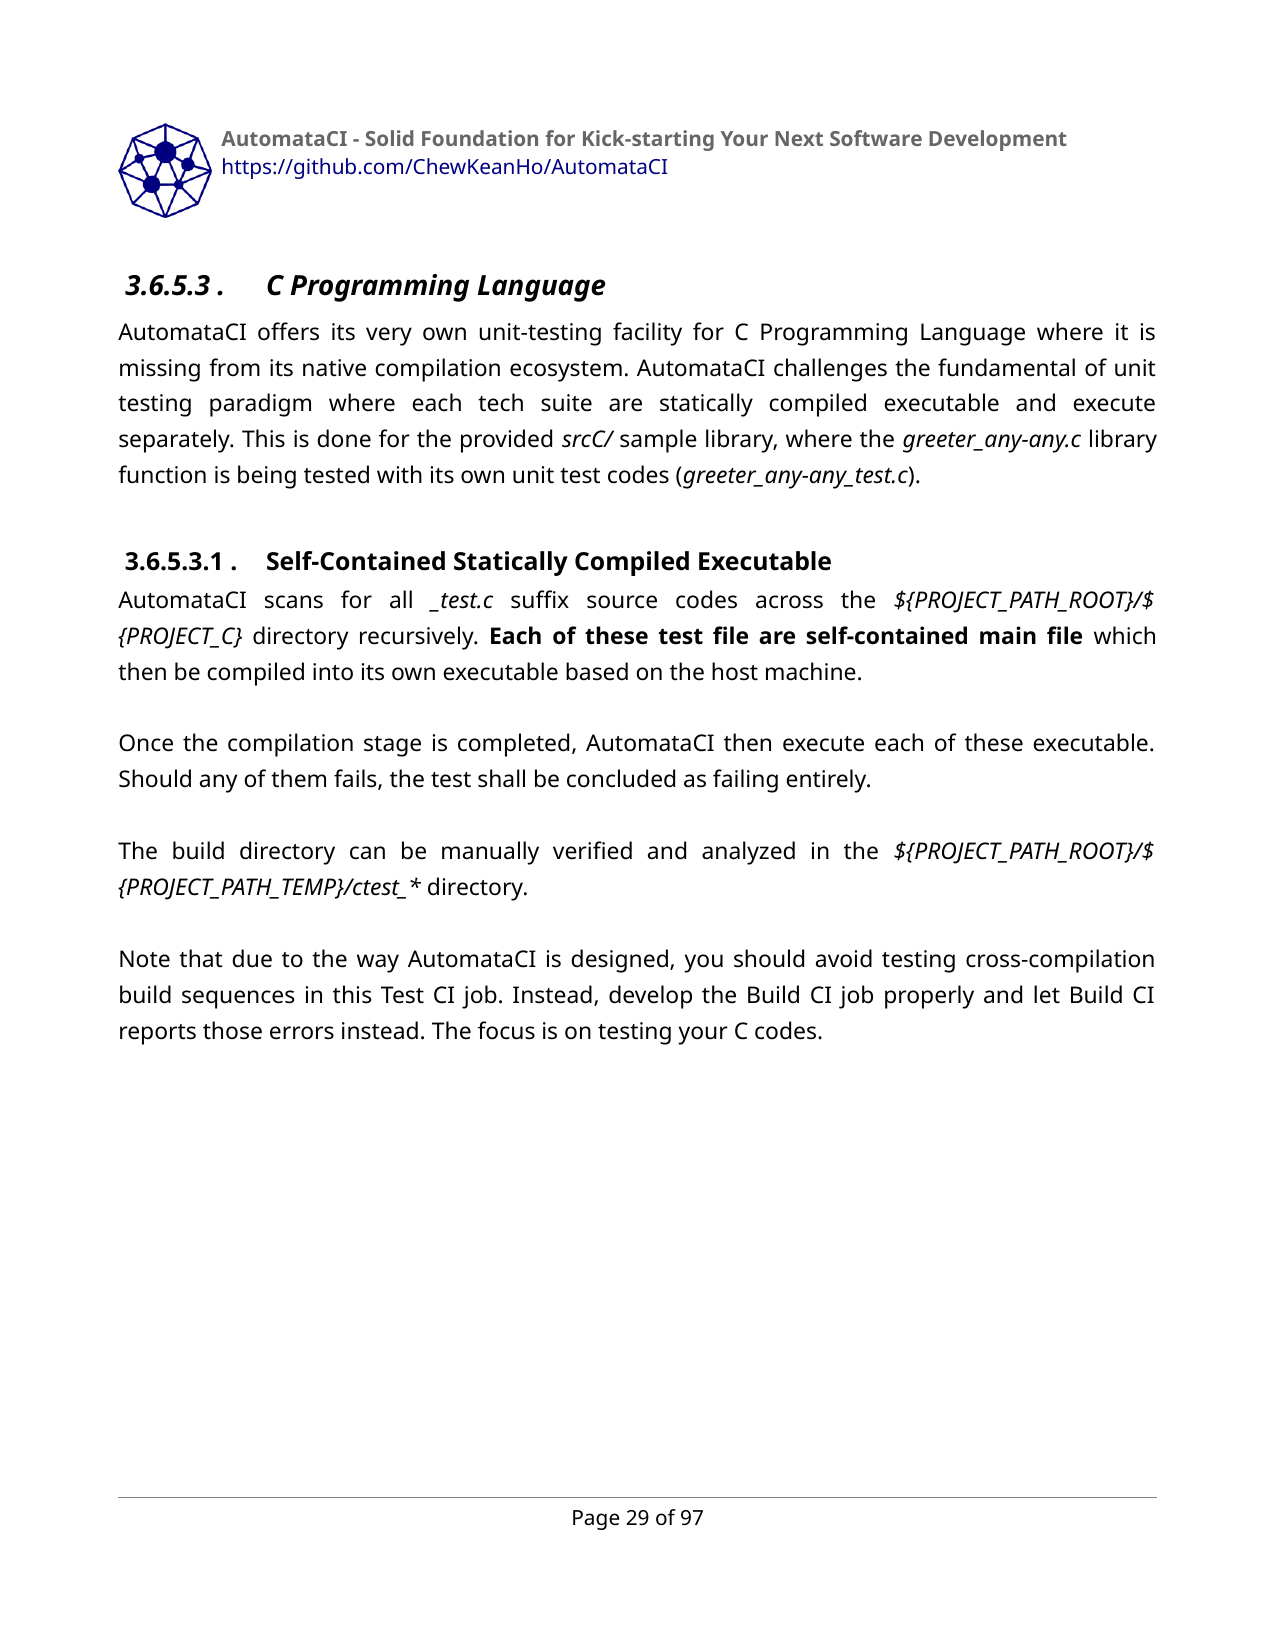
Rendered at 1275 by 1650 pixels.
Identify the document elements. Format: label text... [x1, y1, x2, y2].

picture [118, 123, 212, 218]
text Note that due to the way AutomataCI is designed, you should avoid testing cross-compilation build sequences in this Test CI job. Instead, develop the Build CI job properly and let Build CI reports those errors instead. The focus is on testing your C codes. [118, 943, 1157, 1046]
text Once the compilation stage is completed, AutomataCI then execute each of these executable. Should any of them fails, the test shall be concluded as failing entirely. [118, 727, 1157, 794]
text The build directory can be manually verified and analyzed in the ${PROJECT_PATH_ROOT}/${PROJECT_PATH_TEMP}/ctest_* directory. [118, 835, 1157, 902]
text AutomataCI scans for all _test.c suffix source codes across the ${PROJECT_PATH_ROOT}/${PROJECT_C} directory recursively. Each of these test file are self-contained main file which then be compiled into its own executable based on the host machine. [118, 584, 1157, 687]
subtitle C Programming Language [118, 265, 1157, 303]
subtitle Self-Contained Statically Compiled Executable [118, 544, 1157, 577]
text AutomataCI offers its very own unit-testing facility for C Programming Language where it is missing from its native compilation ecosystem. AutomataCI challenges the fundamental of unit testing paradigm where each tech suite are statically compiled executable and execute separately. This is done for the provided srcC/ sample library, where the greeter_any-any.c library function is being tested with its own unit test codes (greeter_any-any_test.c). [118, 316, 1157, 491]
